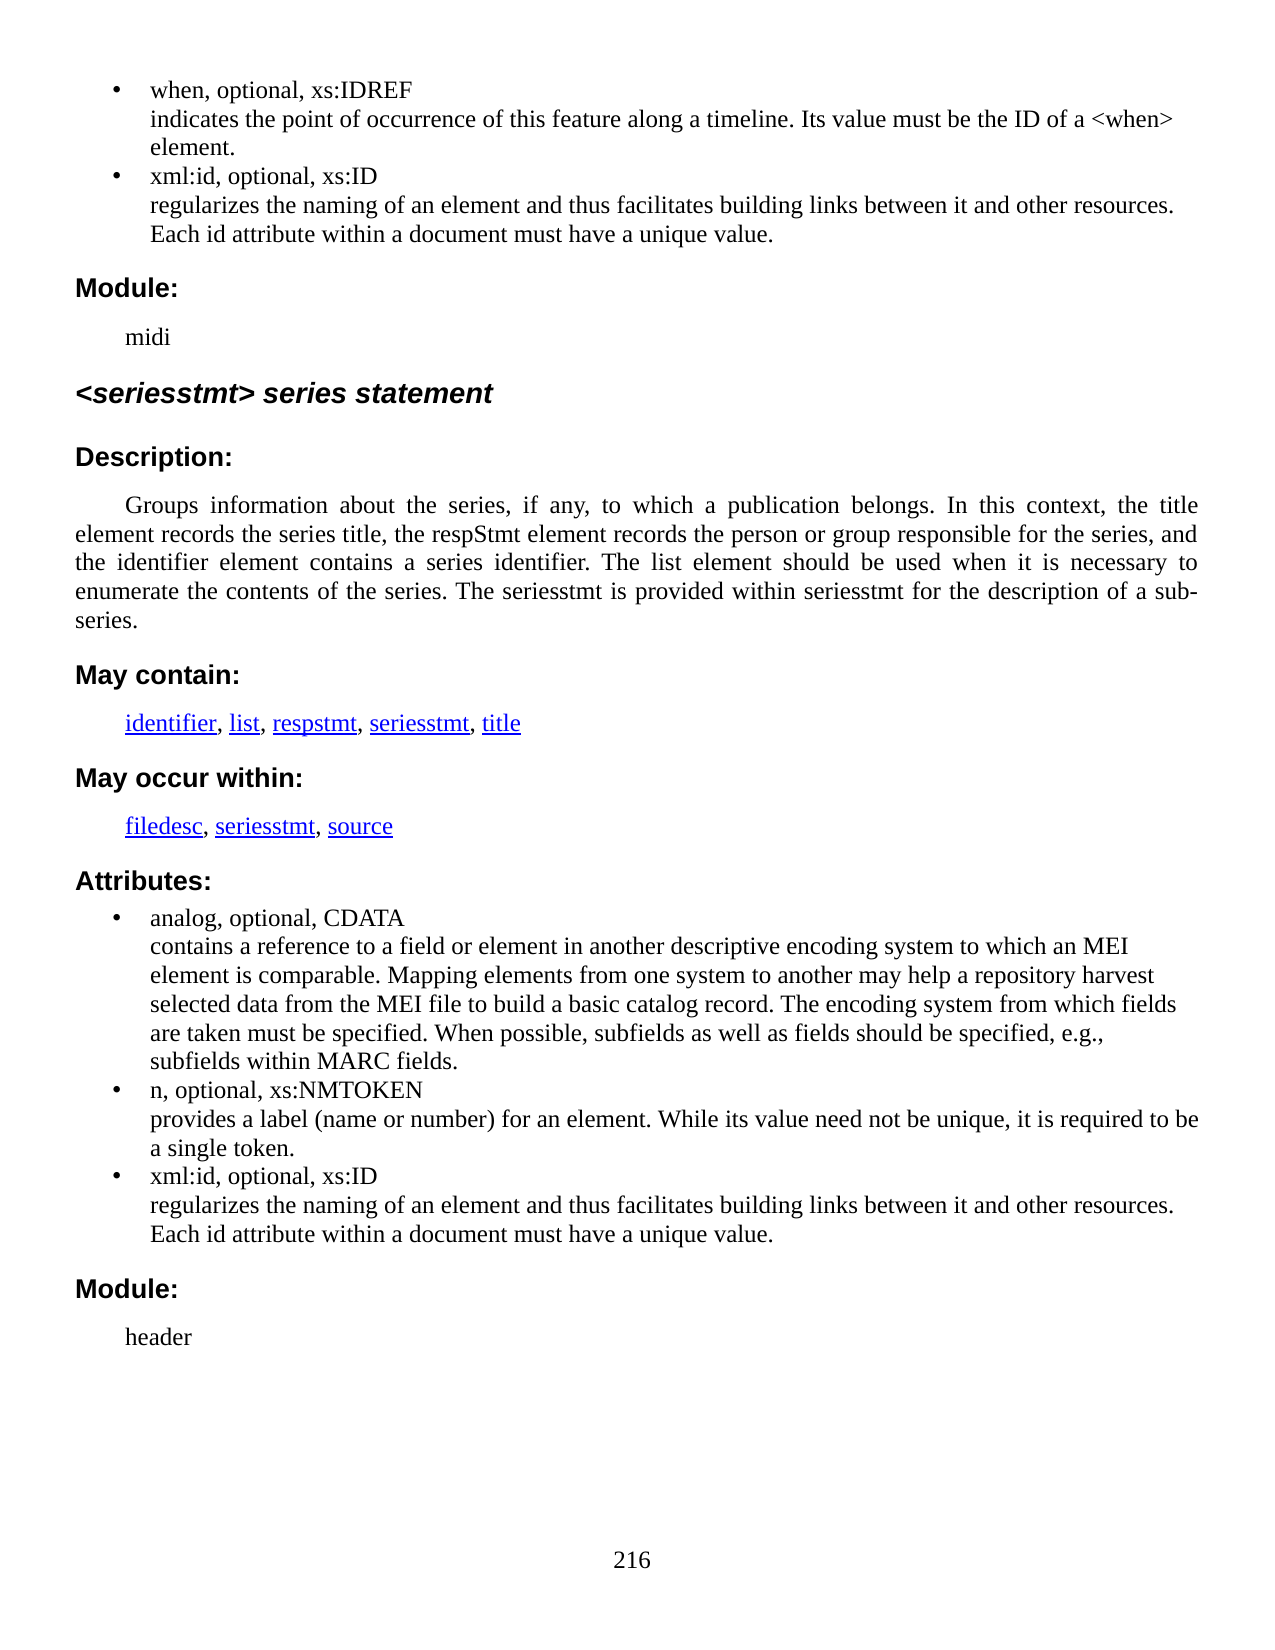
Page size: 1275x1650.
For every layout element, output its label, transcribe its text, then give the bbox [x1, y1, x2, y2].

subtitle Module: [75, 272, 1200, 304]
list when, optional, xs:IDREF indicates the point of occurrence of this feature along a timeline. Its value must be the ID of a <when> element. [112, 75, 1200, 161]
subtitle Module: [75, 1273, 1200, 1304]
text header [75, 1322, 1200, 1351]
subtitle Description: [75, 441, 1200, 472]
subtitle Attributes: [75, 865, 1200, 896]
list xml:id, optional, xs:ID regularizes the naming of an element and thus facilitates building links between it and other resources. Each id attribute within a document must have a unique value. [112, 1161, 1200, 1248]
list analog, optional, CDATA contains a reference to a field or element in another descriptive encoding system to which an MEI element is comparable. Mapping elements from one system to another may help a repository harvest selected data from the MEI file to build a basic catalog record. The encoding system from which fields are taken must be specified. When possible, subfields as well as fields should be specified, e.g., subfields within MARC fields. [112, 903, 1200, 1075]
text midi [75, 322, 1200, 351]
text identifier, list, respstmt, seriesstmt, title [75, 708, 1200, 737]
list n, optional, xs:NMTOKEN provides a label (name or number) for an element. While its value need not be unique, it is required to be a single token. [112, 1075, 1200, 1161]
subtitle May occur within: [75, 762, 1200, 793]
list xml:id, optional, xs:ID regularizes the naming of an element and thus facilitates building links between it and other resources. Each id attribute within a document must have a unique value. [112, 161, 1200, 247]
text filedesc, seriesstmt, source [75, 811, 1200, 840]
text Groups information about the series, if any, to which a publication belongs. In this context, the title element records the series title, the respStmt element records the person or group responsible for the series, and the identifier element contains a series identifier. The list element should be used when it is necessary to enumerate the contents of the series. The seriesstmt is provided within seriesstmt for the description of a sub-series. [75, 490, 1200, 634]
subtitle May contain: [75, 659, 1200, 690]
subtitle <seriesstmt> series statement [75, 376, 1200, 409]
